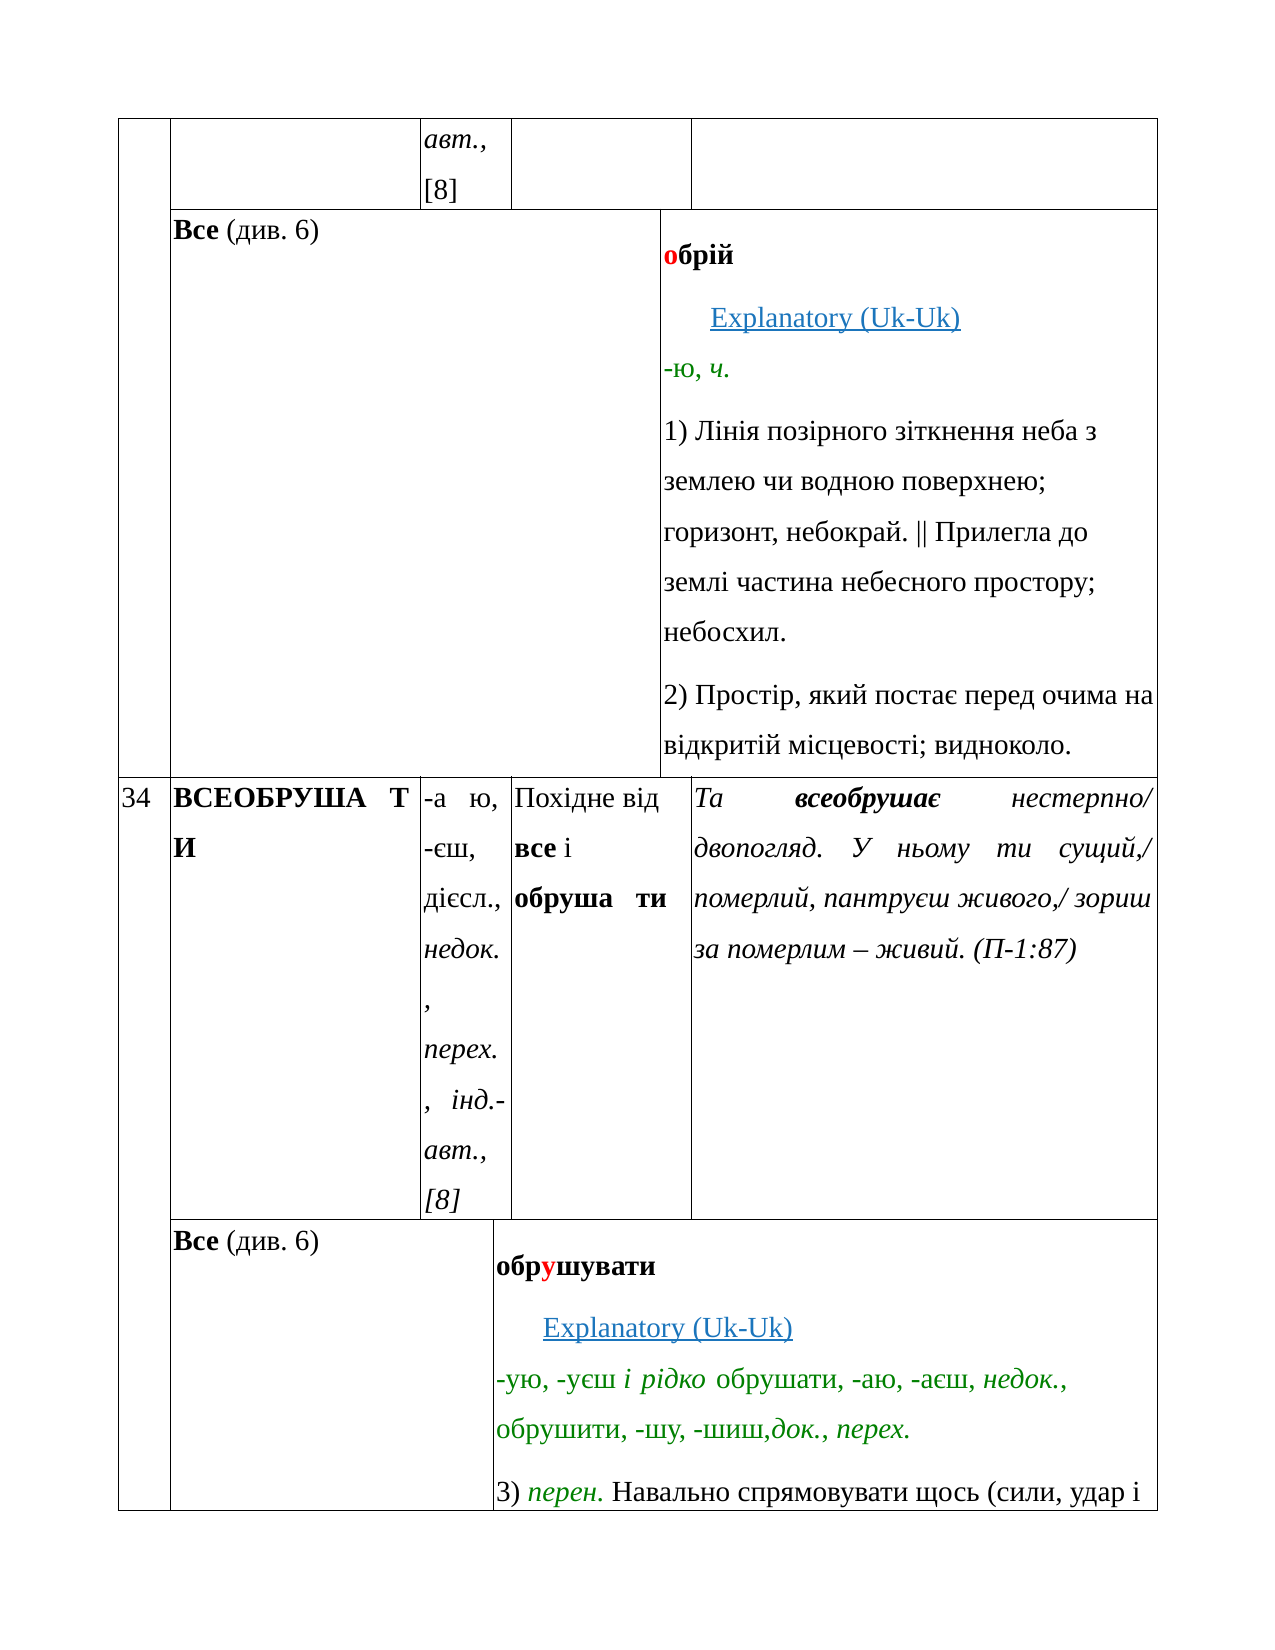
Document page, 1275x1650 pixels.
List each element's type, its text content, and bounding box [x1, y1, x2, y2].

table_cell ВсеобрушАти [171, 778, 420, 1219]
table_cell [119, 119, 170, 776]
table_cell 34 [119, 778, 170, 1510]
table_cell -аю, -єш, дієсл., недок., перех., інд.-авт., [8] [421, 778, 511, 1219]
table_cell обрій Explanatory (Uk-Uk) -ю, ч. 1) Лінія позірного зіткнення неба з землею чи водною поверхнею; горизонт, небокрай. || Прилегла до землі частина небесного простору; небосхил. 2) Простір, який постає перед очима на відкритій місцевості; видноколо. [661, 210, 1157, 776]
table_cell [171, 119, 420, 208]
table_cell Похідне від все і обрушати [512, 778, 691, 1219]
table_cell авт., [8] [421, 119, 511, 208]
table_cell [512, 119, 691, 208]
table_cell обрушувати Explanatory (Uk-Uk) -ую, -уєш і рідко обрушати, -аю, -аєш, недок., обрушити, -шу, -шиш,док., перех. 3) перен. Навально спрямовувати щось (сили, удар і [494, 1220, 1157, 1510]
table_cell Все (див. 6) [171, 210, 660, 776]
table_cell [692, 119, 1157, 208]
table_cell Та всеобрушає нестерпно/ двопогляд. У ньому ти сущий,/ померлий, пантруєш живого,/ зориш за померлим – живий. (П-1:87) [692, 778, 1157, 1219]
table_cell Все (див. 6) [171, 1220, 493, 1510]
